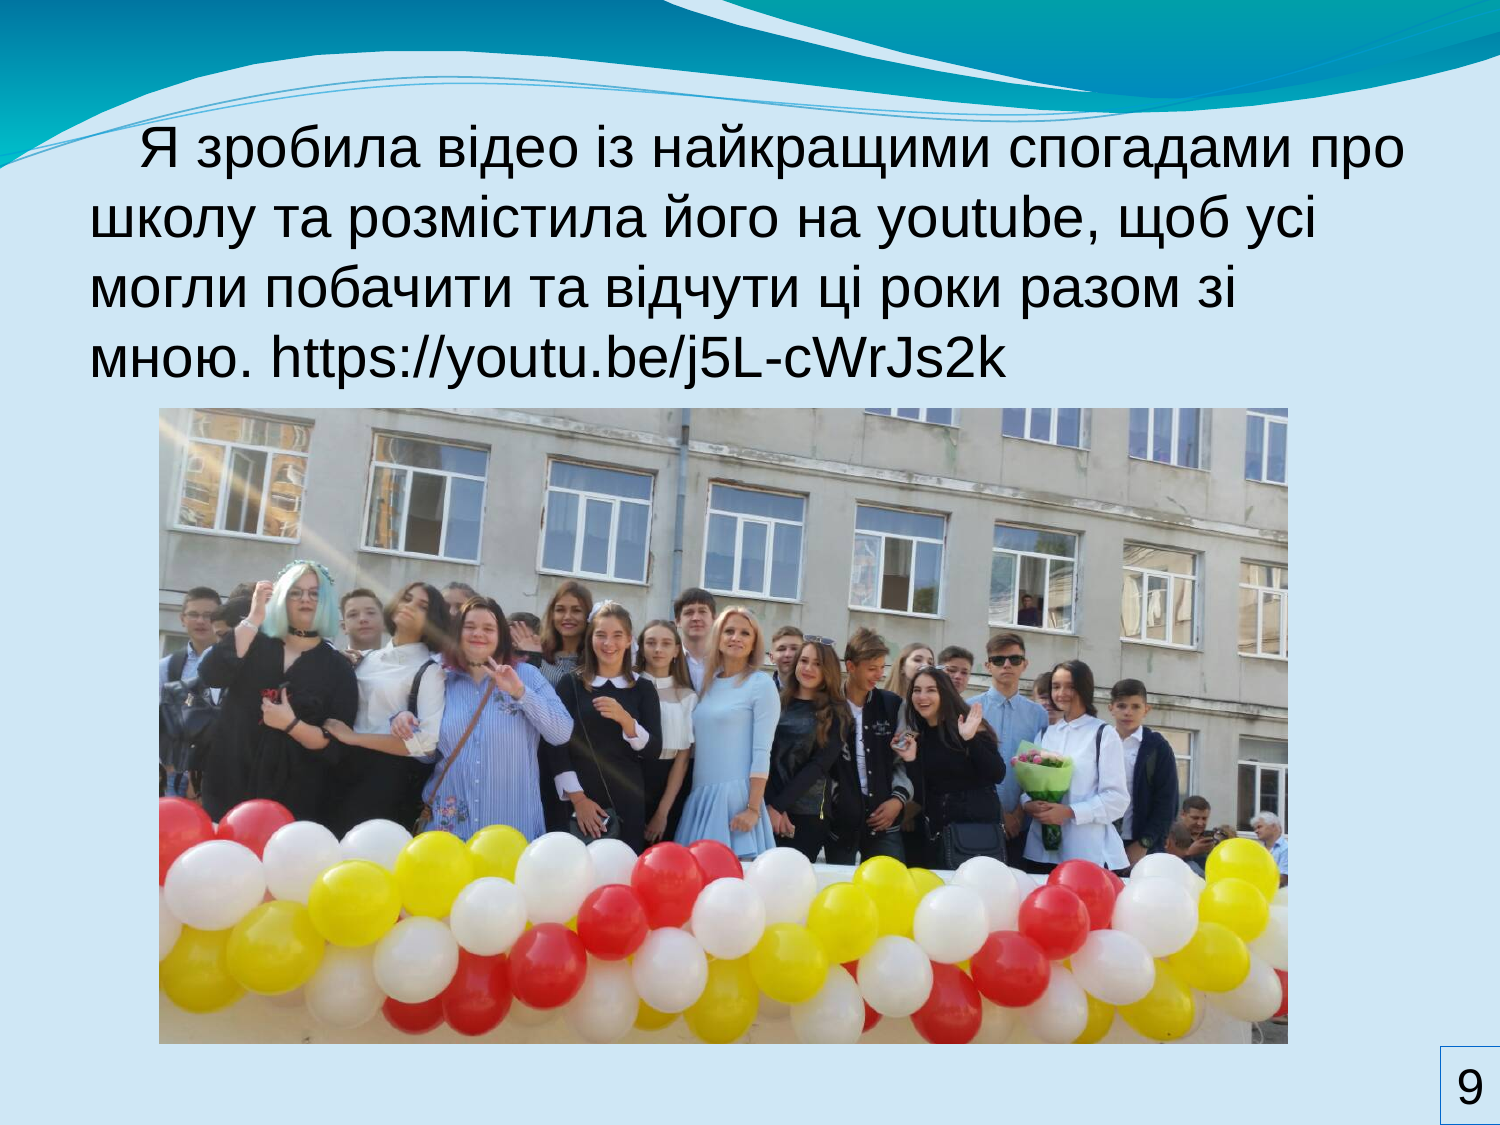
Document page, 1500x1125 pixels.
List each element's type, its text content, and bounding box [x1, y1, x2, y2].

list Я зробила відео із найкращими спогадами про школу та розмістила його на youtube, щоб усі могли побачити та відчути ці роки разом зі мною. https://youtu.be/j5L-cWrJs2k [75, 101, 1425, 1038]
picture [159, 408, 1288, 1044]
slide_number 9 [1440, 1046, 1500, 1125]
